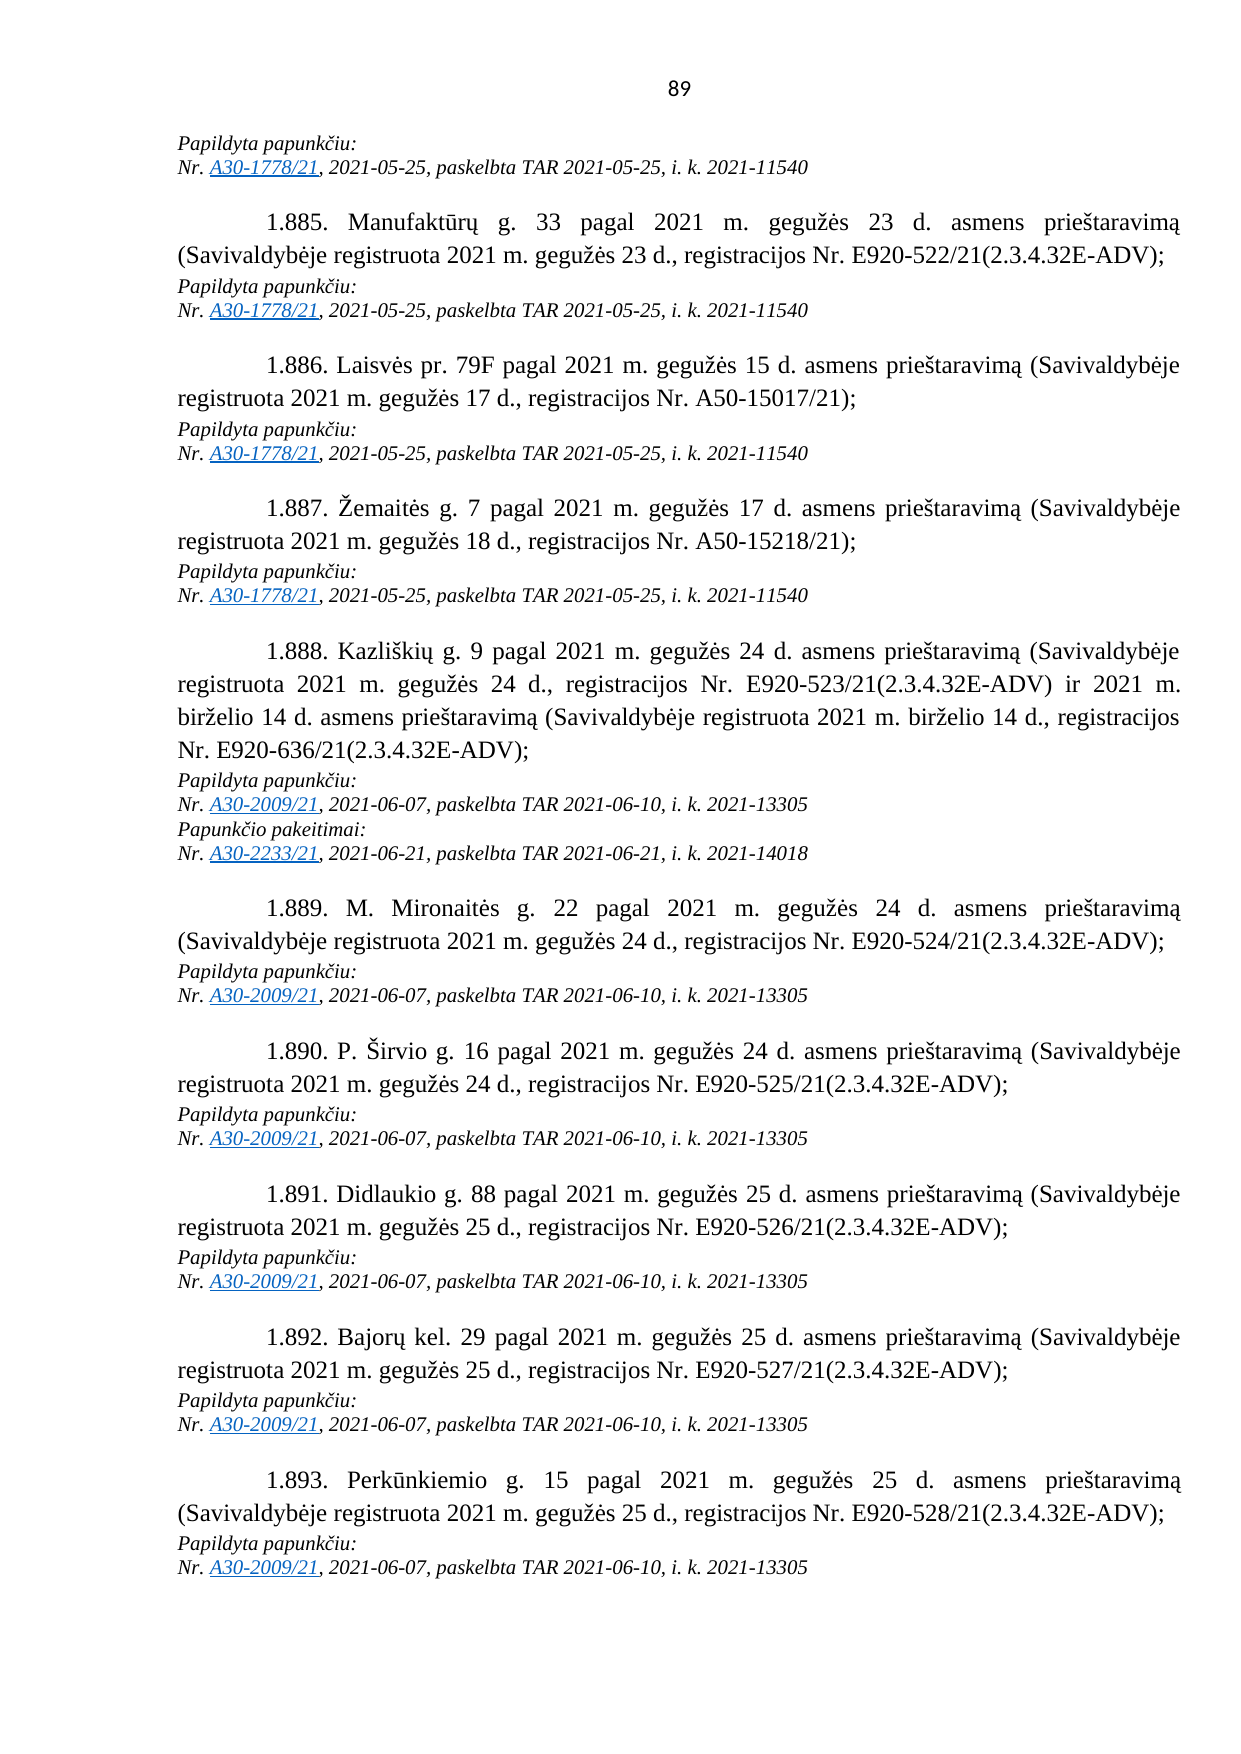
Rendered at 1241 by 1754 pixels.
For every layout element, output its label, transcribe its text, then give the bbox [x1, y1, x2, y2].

text 1.892. Bajorų kel. 29 pagal 2021 m. gegužės 25 d. asmens prieštaravimą (Savivaldybėje registruota 2021 m. gegužės 25 d., registracijos Nr. E920-527/21(2.3.4.32E-ADV); [177, 1322, 1181, 1384]
text 1.891. Didlaukio g. 88 pagal 2021 m. gegužės 25 d. asmens prieštaravimą (Savivaldybėje registruota 2021 m. gegužės 25 d., registracijos Nr. E920-526/21(2.3.4.32E-ADV); [177, 1179, 1181, 1241]
text Papildyta papunkčiu: [177, 131, 1181, 155]
text Papildyta papunkčiu: [177, 1531, 1181, 1555]
text Nr. A30-1778/21, 2021-05-25, paskelbta TAR 2021-05-25, i. k. 2021-11540 [177, 583, 1181, 607]
text Nr. A30-1778/21, 2021-05-25, paskelbta TAR 2021-05-25, i. k. 2021-11540 [177, 298, 1181, 322]
text Nr. A30-2009/21, 2021-06-07, paskelbta TAR 2021-06-10, i. k. 2021-13305 [177, 1412, 1181, 1436]
text 1.893. Perkūnkiemio g. 15 pagal 2021 m. gegužės 25 d. asmens prieštaravimą (Savivaldybėje registruota 2021 m. gegužės 25 d., registracijos Nr. E920-528/21(2.3.4.32E-ADV); [177, 1465, 1181, 1527]
text Papildyta papunkčiu: [177, 1245, 1181, 1269]
text Nr. A30-2009/21, 2021-06-07, paskelbta TAR 2021-06-10, i. k. 2021-13305 [177, 1126, 1181, 1150]
text Nr. A30-2009/21, 2021-06-07, paskelbta TAR 2021-06-10, i. k. 2021-13305 [177, 1269, 1181, 1293]
text Papildyta papunkčiu: [177, 416, 1181, 441]
text Nr. A30-2009/21, 2021-06-07, paskelbta TAR 2021-06-10, i. k. 2021-13305 [177, 1555, 1181, 1579]
text Nr. A30-2009/21, 2021-06-07, paskelbta TAR 2021-06-10, i. k. 2021-13305 [177, 792, 1181, 816]
text 1.885. Manufaktūrų g. 33 pagal 2021 m. gegužės 23 d. asmens prieštaravimą (Savivaldybėje registruota 2021 m. gegužės 23 d., registracijos Nr. E920-522/21(2.3.4.32E-ADV); [177, 207, 1181, 269]
text Papildyta papunkčiu: [177, 1102, 1181, 1126]
text Papildyta papunkčiu: [177, 559, 1181, 583]
text Nr. A30-1778/21, 2021-05-25, paskelbta TAR 2021-05-25, i. k. 2021-11540 [177, 155, 1181, 179]
text Papildyta papunkčiu: [177, 768, 1181, 792]
text 1.886. Laisvės pr. 79F pagal 2021 m. gegužės 15 d. asmens prieštaravimą (Savivaldybėje registruota 2021 m. gegužės 17 d., registracijos Nr. A50-15017/21); [177, 350, 1181, 412]
text 1.889. M. Mironaitės g. 22 pagal 2021 m. gegužės 24 d. asmens prieštaravimą (Savivaldybėje registruota 2021 m. gegužės 24 d., registracijos Nr. E920-524/21(2.3.4.32E-ADV); [177, 893, 1181, 955]
text Nr. A30-2233/21, 2021-06-21, paskelbta TAR 2021-06-21, i. k. 2021-14018 [177, 841, 1181, 864]
text 1.887. Žemaitės g. 7 pagal 2021 m. gegužės 17 d. asmens prieštaravimą (Savivaldybėje registruota 2021 m. gegužės 18 d., registracijos Nr. A50-15218/21); [177, 493, 1181, 555]
text 1.888. Kazliškių g. 9 pagal 2021 m. gegužės 24 d. asmens prieštaravimą (Savivaldybėje registruota 2021 m. gegužės 24 d., registracijos Nr. E920-523/21(2.3.4.32E-ADV) ir 2021 m. birželio 14 d. asmens prieštaravimą (Savivaldybėje registruota 2021 m. birželio 14 d., registracijos Nr. E920-636/21(2.3.4.32E-ADV); [177, 636, 1181, 764]
text 1.890. P. Širvio g. 16 pagal 2021 m. gegužės 24 d. asmens prieštaravimą (Savivaldybėje registruota 2021 m. gegužės 24 d., registracijos Nr. E920-525/21(2.3.4.32E-ADV); [177, 1036, 1181, 1098]
text Papildyta papunkčiu: [177, 1388, 1181, 1412]
text Papildyta papunkčiu: [177, 959, 1181, 983]
text Nr. A30-2009/21, 2021-06-07, paskelbta TAR 2021-06-10, i. k. 2021-13305 [177, 983, 1181, 1007]
text Nr. A30-1778/21, 2021-05-25, paskelbta TAR 2021-05-25, i. k. 2021-11540 [177, 441, 1181, 464]
text Papunkčio pakeitimai: [177, 816, 1181, 841]
text Papildyta papunkčiu: [177, 273, 1181, 298]
